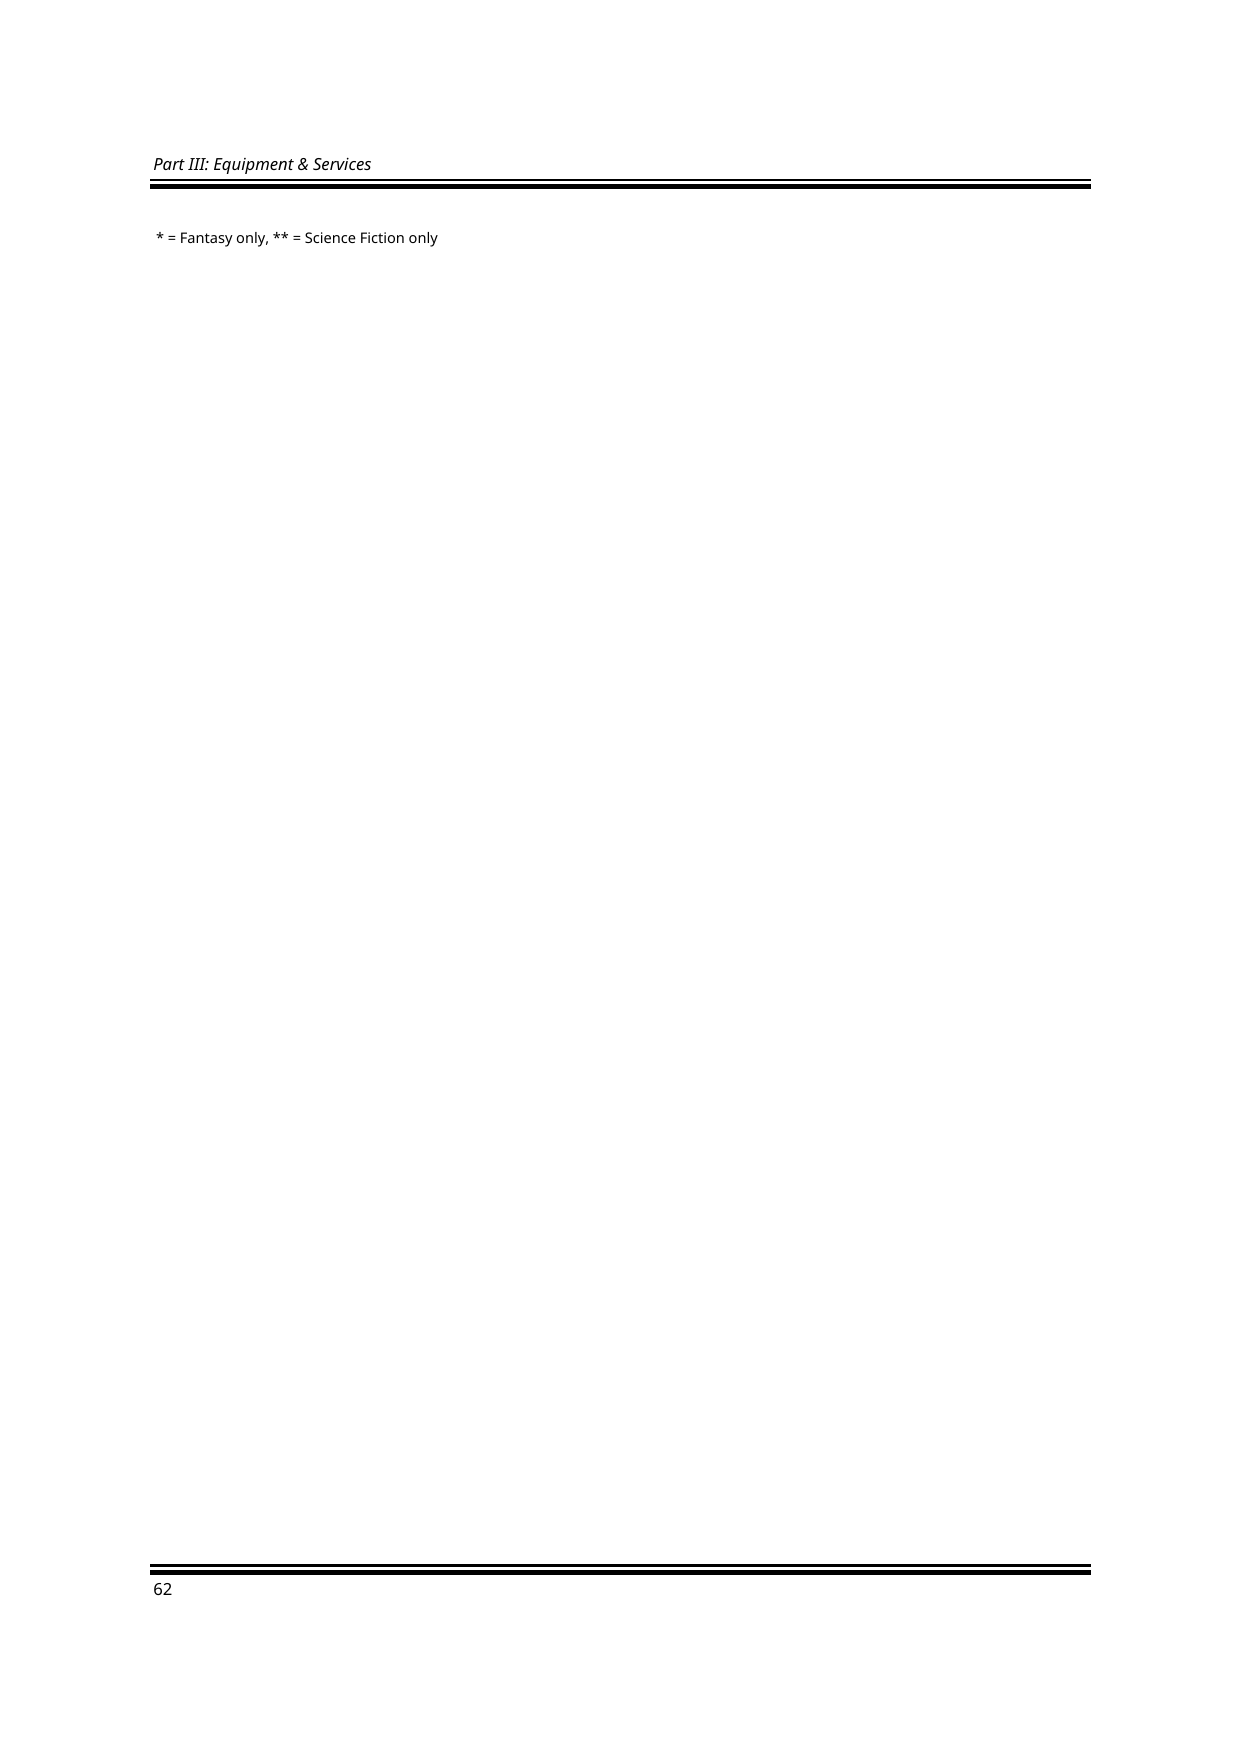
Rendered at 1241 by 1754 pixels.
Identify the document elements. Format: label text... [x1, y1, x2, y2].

table_cell * = Fantasy only, ** = Science Fiction only [150, 219, 605, 253]
